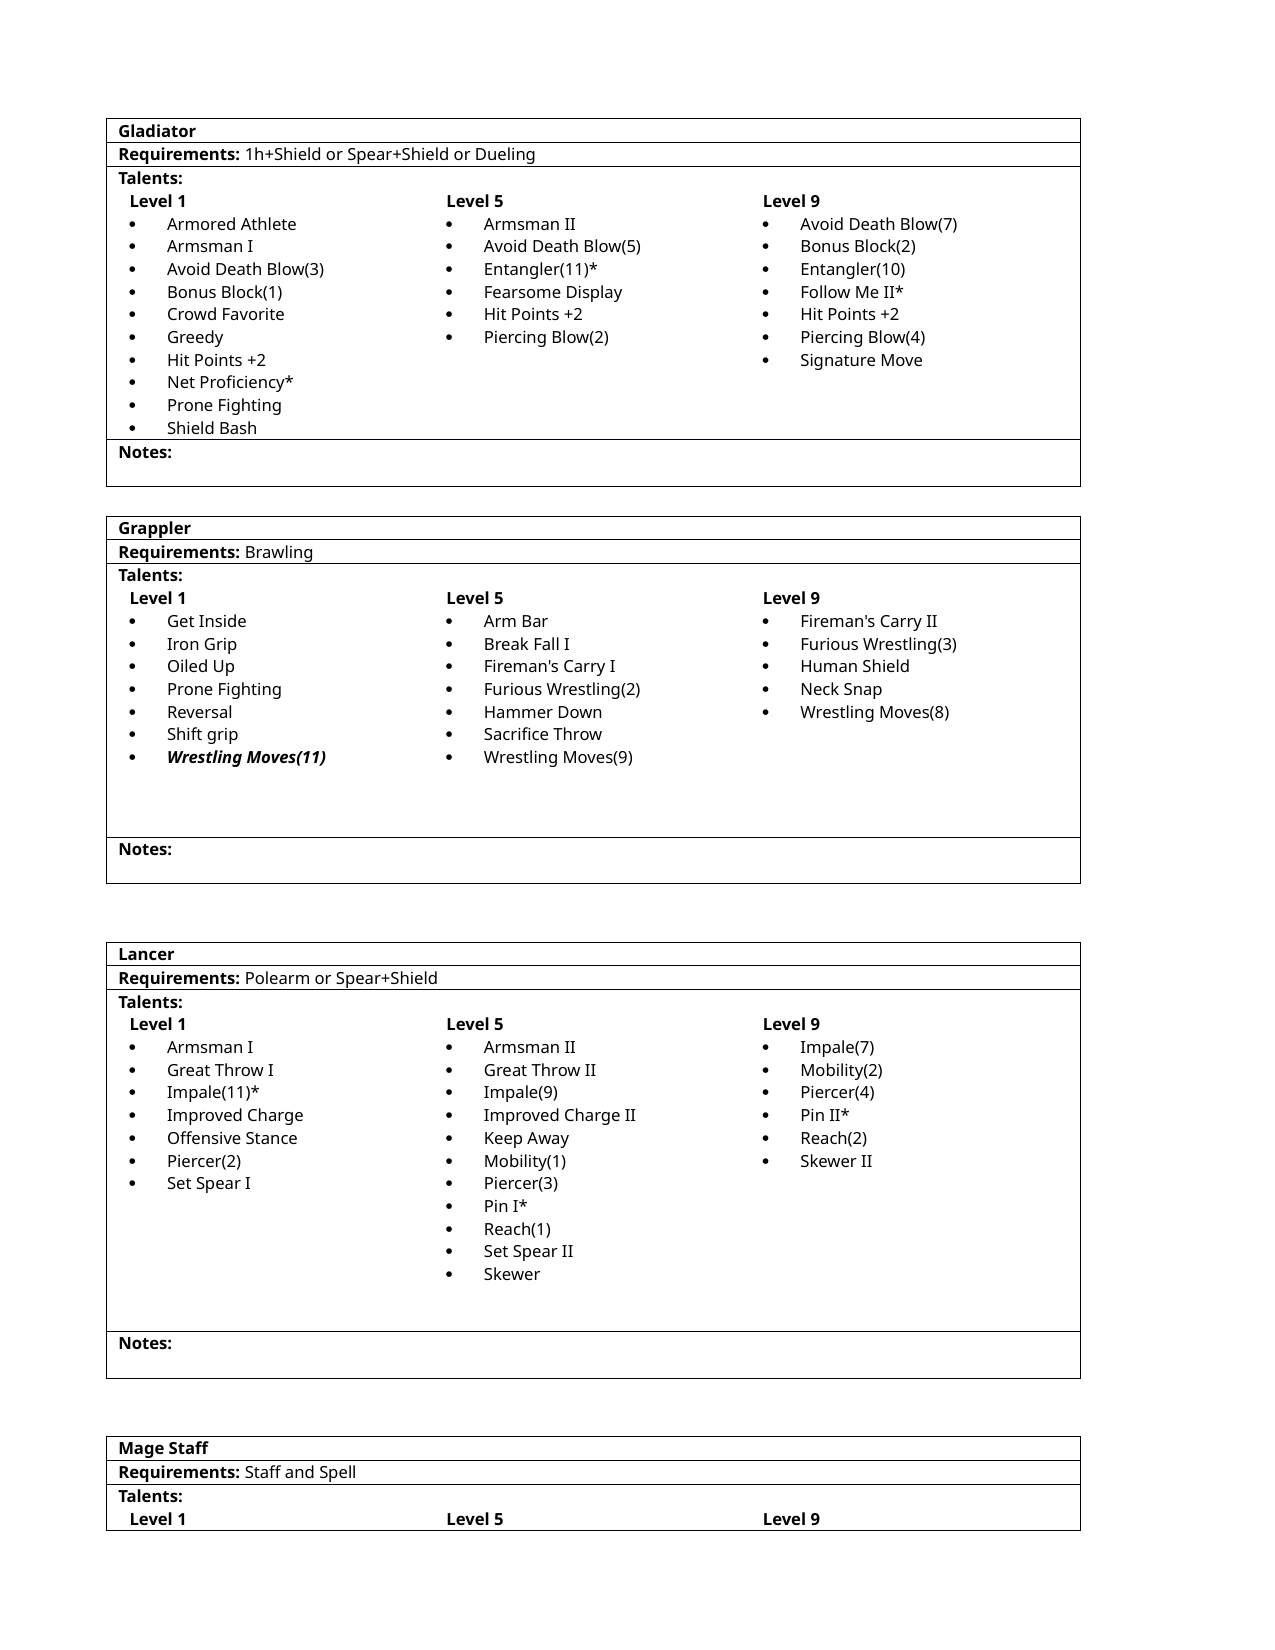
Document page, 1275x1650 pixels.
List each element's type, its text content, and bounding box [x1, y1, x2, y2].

table_cell Armsman II Avoid Death Blow(5) Entangler(11)* Fearsome Display Hit Points +2 Piercing Blow(2) [435, 212, 751, 439]
table_cell Requirements: 1h+Shield or Spear+Shield or Dueling [107, 143, 1080, 166]
table_header Level 9 [751, 189, 1068, 212]
table_cell Fireman's Carry II Furious Wrestling(3) Human Shield Neck Snap Wrestling Moves(8) [751, 610, 1068, 837]
table_cell Notes: [107, 440, 1080, 486]
table_header Level 9 [751, 587, 1068, 609]
table_cell Talents: [107, 167, 1080, 439]
table_cell Talents: [107, 990, 1080, 1331]
table_header Level 9 [751, 1013, 1068, 1036]
table_cell Requirements: Polearm or Spear+Shield [107, 966, 1080, 989]
table_cell Talents: [107, 564, 1080, 837]
table_header Level 9 [751, 1507, 1068, 1530]
table_header Level 1 [118, 587, 435, 609]
table_header Level 5 [435, 587, 751, 609]
table_header Level 1 [118, 1507, 435, 1530]
table_cell Requirements: Staff and Spell [107, 1461, 1080, 1483]
table_header Level 5 [435, 1507, 751, 1530]
table_header Gladiator [107, 119, 1080, 142]
table_header Level 1 [118, 189, 435, 212]
table_cell Get Inside Iron Grip Oiled Up Prone Fighting Reversal Shift grip Wrestling Moves(11) [118, 610, 435, 837]
table_cell Talents: [107, 1485, 1080, 1530]
table_cell Arm Bar Break Fall I Fireman's Carry I Furious Wrestling(2) Hammer Down Sacrifice Throw Wrestling Moves(9) [435, 610, 751, 837]
table_header Level 5 [435, 1013, 751, 1036]
table_header Mage Staff [107, 1437, 1080, 1460]
table_cell Notes: [107, 1332, 1080, 1377]
table_cell Impale(7) Mobility(2) Piercer(4) Pin II* Reach(2) Skewer II [751, 1036, 1068, 1331]
table_header Grappler [107, 517, 1080, 539]
table_header Lancer [107, 943, 1080, 965]
table_cell Armsman I Great Throw I Impale(11)* Improved Charge Offensive Stance Piercer(2) Set Spear I [118, 1036, 435, 1331]
table_cell Armsman II Great Throw II Impale(9) Improved Charge II Keep Away Mobility(1) Piercer(3) Pin I* Reach(1) Set Spear II Skewer [435, 1036, 751, 1331]
table_cell Notes: [107, 838, 1080, 883]
table_cell Avoid Death Blow(7) Bonus Block(2) Entangler(10) Follow Me II* Hit Points +2 Piercing Blow(4) Signature Move [751, 212, 1068, 439]
table_header Level 1 [118, 1013, 435, 1036]
table_cell Armored Athlete Armsman I Avoid Death Blow(3) Bonus Block(1) Crowd Favorite Greedy Hit Points +2 Net Proficiency* Prone Fighting Shield Bash [118, 212, 435, 439]
table_header Level 5 [435, 189, 751, 212]
table_cell Requirements: Brawling [107, 540, 1080, 563]
